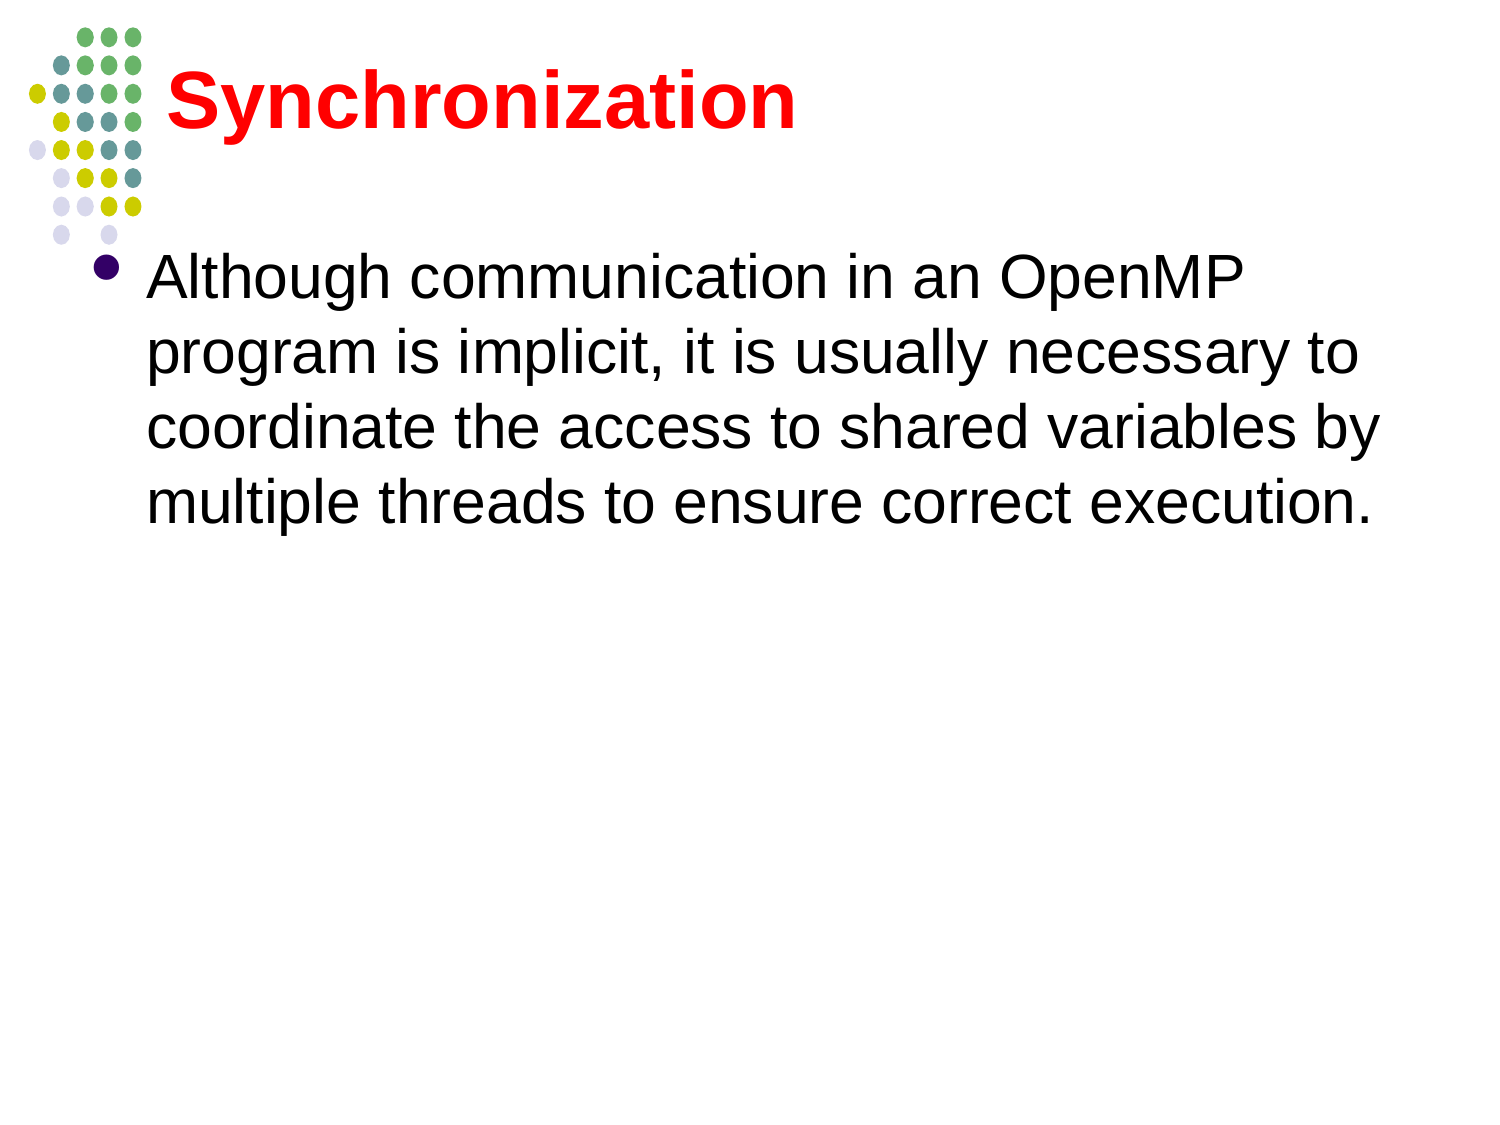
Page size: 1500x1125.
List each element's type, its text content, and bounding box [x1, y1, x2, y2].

list Although communication in an OpenMP program is implicit, it is usually necessary to coordinate the access to shared variables by multiple threads to ensure correct execution. [75, 228, 1426, 1006]
title Synchronization [151, 40, 1390, 176]
